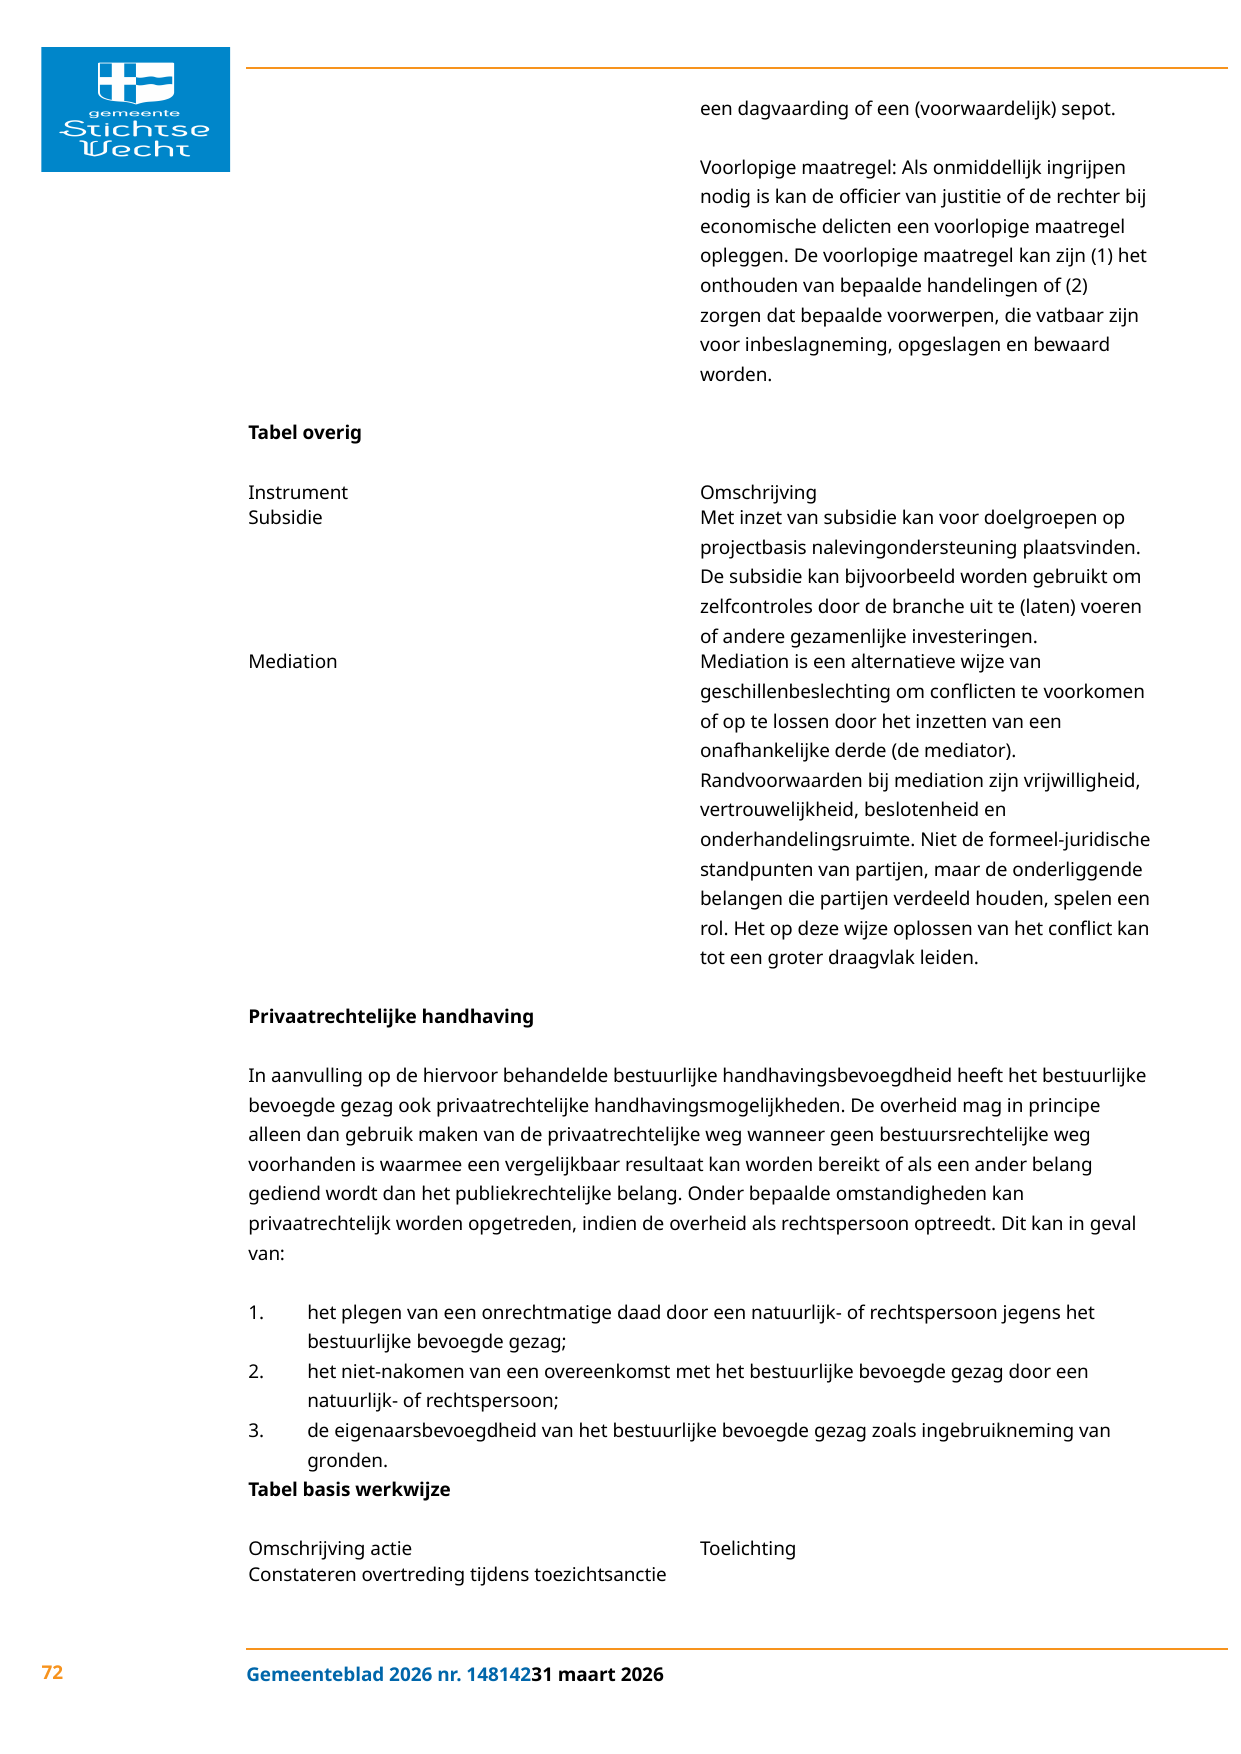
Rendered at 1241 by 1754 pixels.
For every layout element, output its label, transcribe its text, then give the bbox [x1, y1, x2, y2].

table_header Omschrijving [700, 479, 1152, 504]
table_header Toelichting [700, 1536, 1152, 1561]
text In aanvulling op de hiervoor behandelde bestuurlijke handhavingsbevoegdheid heeft het bestuurlijke bevoegde gezag ook privaatrechtelijke handhavingsmogelijkheden. De overheid mag in principe alleen dan gebruik maken van de privaatrechtelijke weg wanneer geen bestuursrechtelijke weg voorhanden is waarmee een vergelijkbaar resultaat kan worden bereikt of als een ander belang gediend wordt dan het publiekrechtelijke belang. Onder bepaalde omstandigheden kan privaatrechtelijk worden opgetreden, indien de overheid als rechtspersoon optreedt. Dit kan in geval van: [248, 1062, 1152, 1265]
table_cell Met inzet van subsidie kan voor doelgroepen op projectbasis nalevingondersteuning plaatsvinden. De subsidie kan bijvoorbeeld worden gebruikt om zelfcontroles door de branche uit te (laten) voeren of andere gezamenlijke investeringen. [700, 505, 1152, 649]
table_cell [700, 1561, 1152, 1587]
list het plegen van een onrechtmatige daad door een natuurlijk- of rechtspersoon jegens het bestuurlijke bevoegde gezag; [248, 1299, 1152, 1354]
table_cell Constateren overtreding tijdens toezichtsanctie [248, 1561, 700, 1587]
picture [137, 63, 174, 103]
table_cell een dagvaarding of een (voorwaardelijk) sepot. Voorlopige maatregel: Als onmiddellijk ingrijpen nodig is kan de officier van justitie of de rechter bij economische delicten een voorlopige maatregel opleggen. De voorlopige maatregel kan zijn (1) het onthouden van bepaalde handelingen of (2) zorgen dat bepaalde voorwerpen, die vatbaar zijn voor inbeslagneming, opgeslagen en bewaard worden. [700, 95, 1152, 387]
table_header Omschrijving actie [248, 1536, 700, 1561]
table_header Instrument [248, 479, 700, 504]
list het niet-nakomen van een overeenkomst met het bestuurlijke bevoegde gezag door een natuurlijk- of rechtspersoon; [248, 1358, 1152, 1413]
list de eigenaarsbevoegdheid van het bestuurlijke bevoegde gezag zoals ingebruikneming van gronden. [248, 1417, 1152, 1472]
table_cell [248, 95, 700, 387]
table_cell Mediation [248, 649, 700, 970]
text Tabel overig [248, 419, 1152, 445]
table_cell Mediation is een alternatieve wijze van geschillenbeslechting om conflicten te voorkomen of op te lossen door het inzetten van een onafhankelijke derde (de mediator). Randvoorwaarden bij mediation zijn vrijwilligheid, vertrouwelijkheid, beslotenheid en onderhandelingsruimte. Niet de formeel-juridische standpunten van partijen, maar de onderliggende belangen die partijen verdeeld houden, spelen een rol. Het op deze wijze oplossen van het conflict kan tot een groter draagvlak leiden. [700, 649, 1152, 970]
table_cell Subsidie [248, 505, 700, 649]
picture [99, 63, 135, 101]
text Privaatrechtelijke handhaving [248, 1003, 1152, 1029]
text Tabel basis werkwijze [248, 1476, 1152, 1502]
